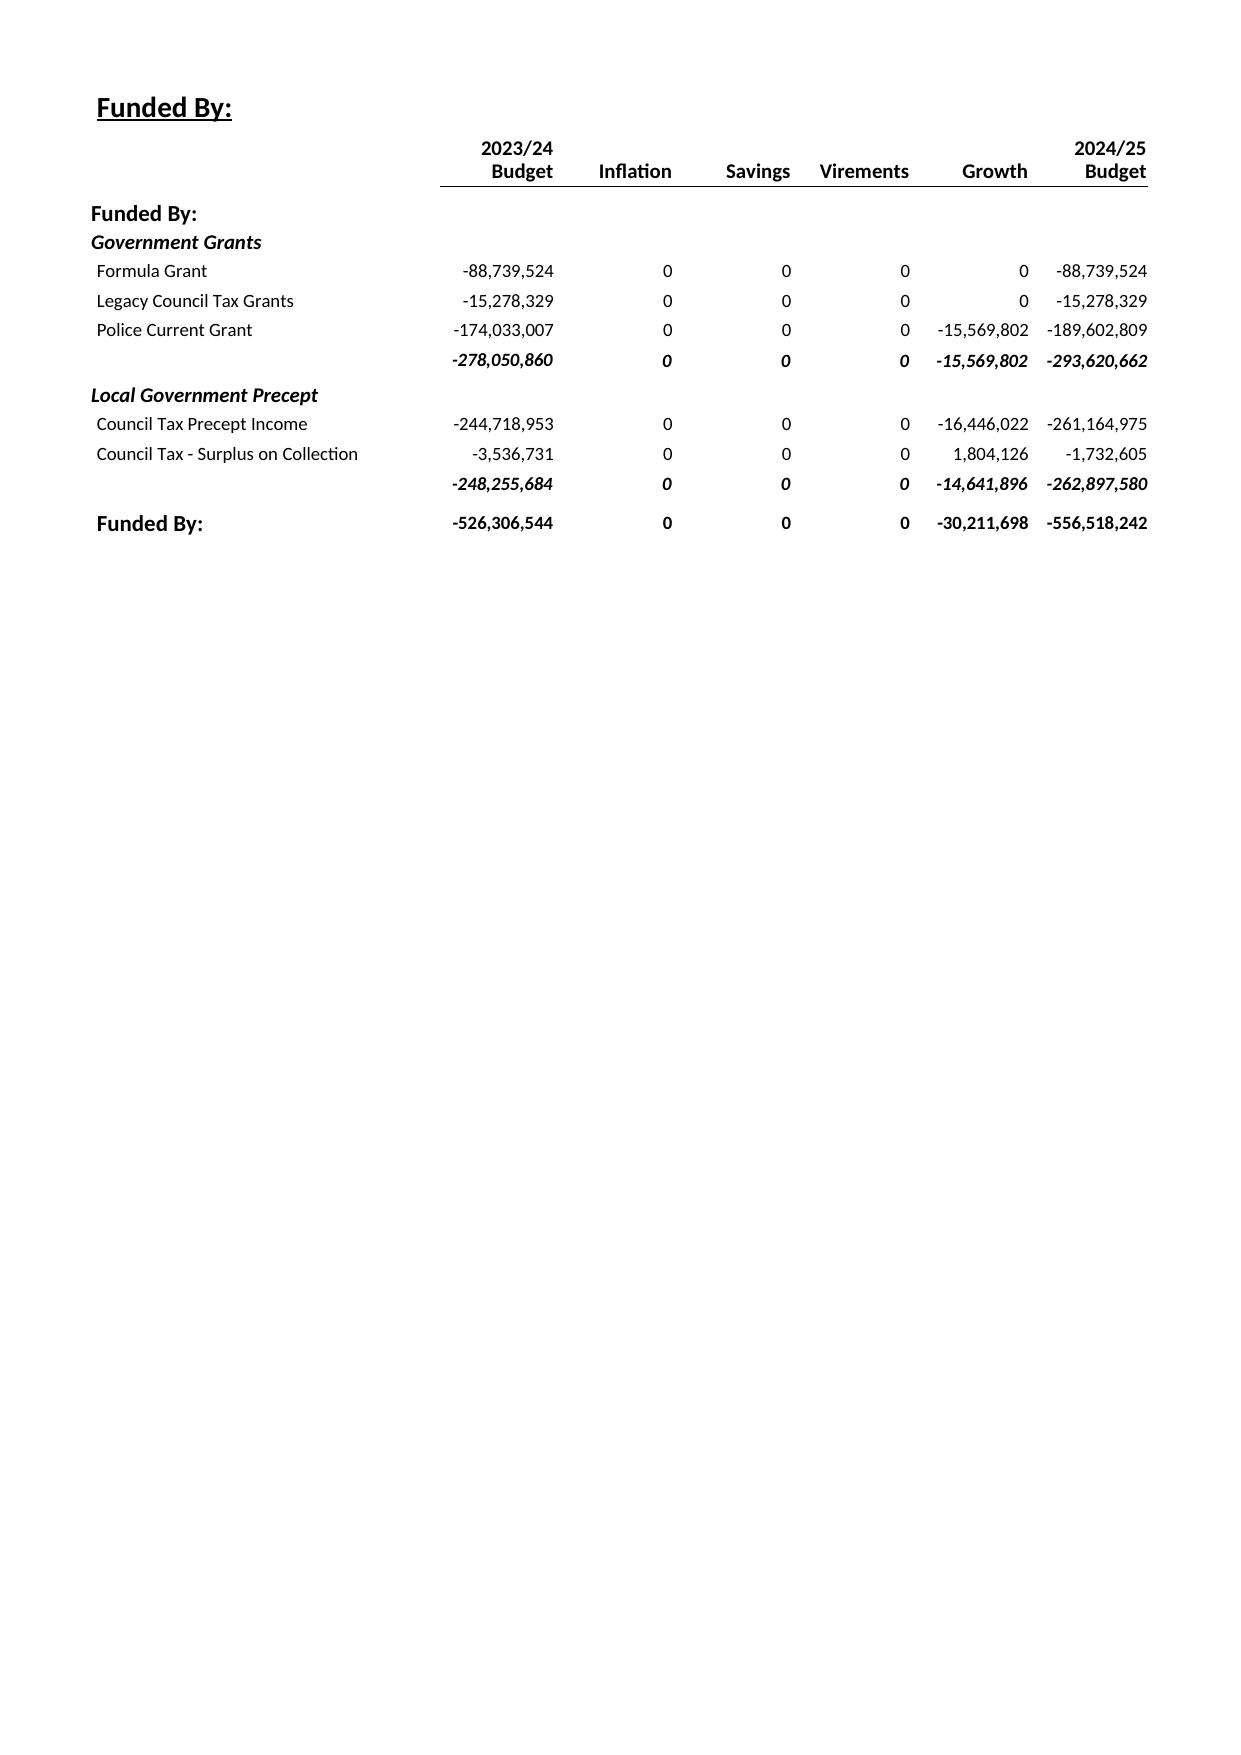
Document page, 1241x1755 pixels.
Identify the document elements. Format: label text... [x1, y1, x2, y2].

table_cell [805, 379, 923, 411]
table_header [699, 94, 805, 131]
table_cell [440, 230, 576, 258]
table_cell [86, 470, 439, 505]
table_cell -14,641,896 [923, 470, 1037, 505]
table_cell [699, 379, 805, 411]
table_header [576, 94, 699, 131]
table_cell [576, 379, 699, 411]
table_cell 0 [576, 411, 699, 440]
table_cell -1,732,605 [1037, 440, 1147, 470]
table_cell -293,620,662 [1037, 347, 1147, 379]
table_cell 0 [699, 411, 805, 440]
table_cell Funded By: [86, 505, 439, 539]
table_cell -16,446,022 [923, 411, 1037, 440]
table_cell 0 [576, 317, 699, 347]
table_cell Police Current Grant [86, 317, 439, 347]
table_cell 2024/25 Budget [1037, 131, 1147, 186]
table_cell -556,518,242 [1037, 505, 1147, 539]
table_cell [923, 187, 1037, 230]
table_cell 0 [923, 258, 1037, 287]
table_cell -88,739,524 [440, 258, 576, 287]
table_cell [923, 230, 1037, 258]
table_cell 0 [805, 505, 923, 539]
table_header [1037, 94, 1147, 131]
table_cell Government Grants [86, 230, 439, 258]
table_cell [1037, 230, 1147, 258]
table_cell 0 [699, 470, 805, 505]
table_cell Legacy Council Tax Grants [86, 287, 439, 317]
table_cell 0 [576, 470, 699, 505]
table_cell Funded By: [86, 186, 439, 230]
table_cell 0 [699, 505, 805, 539]
table_cell 2023/24 Budget [440, 131, 576, 186]
table_header Funded By: [86, 94, 439, 131]
table_cell -261,164,975 [1037, 411, 1147, 440]
table_cell [1037, 187, 1147, 230]
table_cell Local Government Precept [86, 379, 439, 411]
table_cell Council Tax Precept Income [86, 411, 439, 440]
table_cell Council Tax - Surplus on Collection [86, 440, 439, 470]
table_cell -174,033,007 [440, 317, 576, 347]
table_cell -526,306,544 [440, 505, 576, 539]
table_cell Inflation [576, 131, 699, 186]
table_cell -88,739,524 [1037, 258, 1147, 287]
table_cell [86, 347, 439, 379]
table_cell [699, 230, 805, 258]
table_cell 0 [805, 317, 923, 347]
table_cell [576, 187, 699, 230]
table_cell -278,050,860 [440, 347, 576, 379]
table_cell 1,804,126 [923, 440, 1037, 470]
table_cell 0 [923, 287, 1037, 317]
table_cell -248,255,684 [440, 470, 576, 505]
table_cell -30,211,698 [923, 505, 1037, 539]
table_cell -15,569,802 [923, 317, 1037, 347]
table_cell [923, 379, 1037, 411]
table_cell -3,536,731 [440, 440, 576, 470]
table_cell 0 [805, 440, 923, 470]
table_cell [699, 187, 805, 230]
table_cell 0 [805, 411, 923, 440]
table_cell 0 [805, 347, 923, 379]
table_cell [440, 379, 576, 411]
table_cell [576, 230, 699, 258]
table_cell [86, 131, 439, 186]
table_cell -15,278,329 [1037, 287, 1147, 317]
table_header [440, 94, 576, 131]
table_cell [805, 230, 923, 258]
table_cell 0 [699, 347, 805, 379]
table_cell 0 [576, 258, 699, 287]
table_cell -244,718,953 [440, 411, 576, 440]
table_cell -262,897,580 [1037, 470, 1147, 505]
table_cell Virements [805, 131, 923, 186]
table_cell Formula Grant [86, 258, 439, 287]
table_cell Savings [699, 131, 805, 186]
table_cell -15,278,329 [440, 287, 576, 317]
table_cell 0 [576, 287, 699, 317]
table_cell Growth [923, 131, 1037, 186]
table_cell [1037, 379, 1147, 411]
table_cell 0 [805, 287, 923, 317]
table_cell 0 [576, 505, 699, 539]
table_cell -15,569,802 [923, 347, 1037, 379]
table_cell 0 [805, 470, 923, 505]
table_cell 0 [805, 258, 923, 287]
table_cell 0 [576, 347, 699, 379]
table_cell 0 [699, 287, 805, 317]
table_cell [440, 187, 576, 230]
table_cell 0 [576, 440, 699, 470]
table_cell -189,602,809 [1037, 317, 1147, 347]
table_cell [805, 187, 923, 230]
table_header [923, 94, 1037, 131]
table_cell 0 [699, 440, 805, 470]
table_header [805, 94, 923, 131]
table_cell 0 [699, 317, 805, 347]
table_cell 0 [699, 258, 805, 287]
